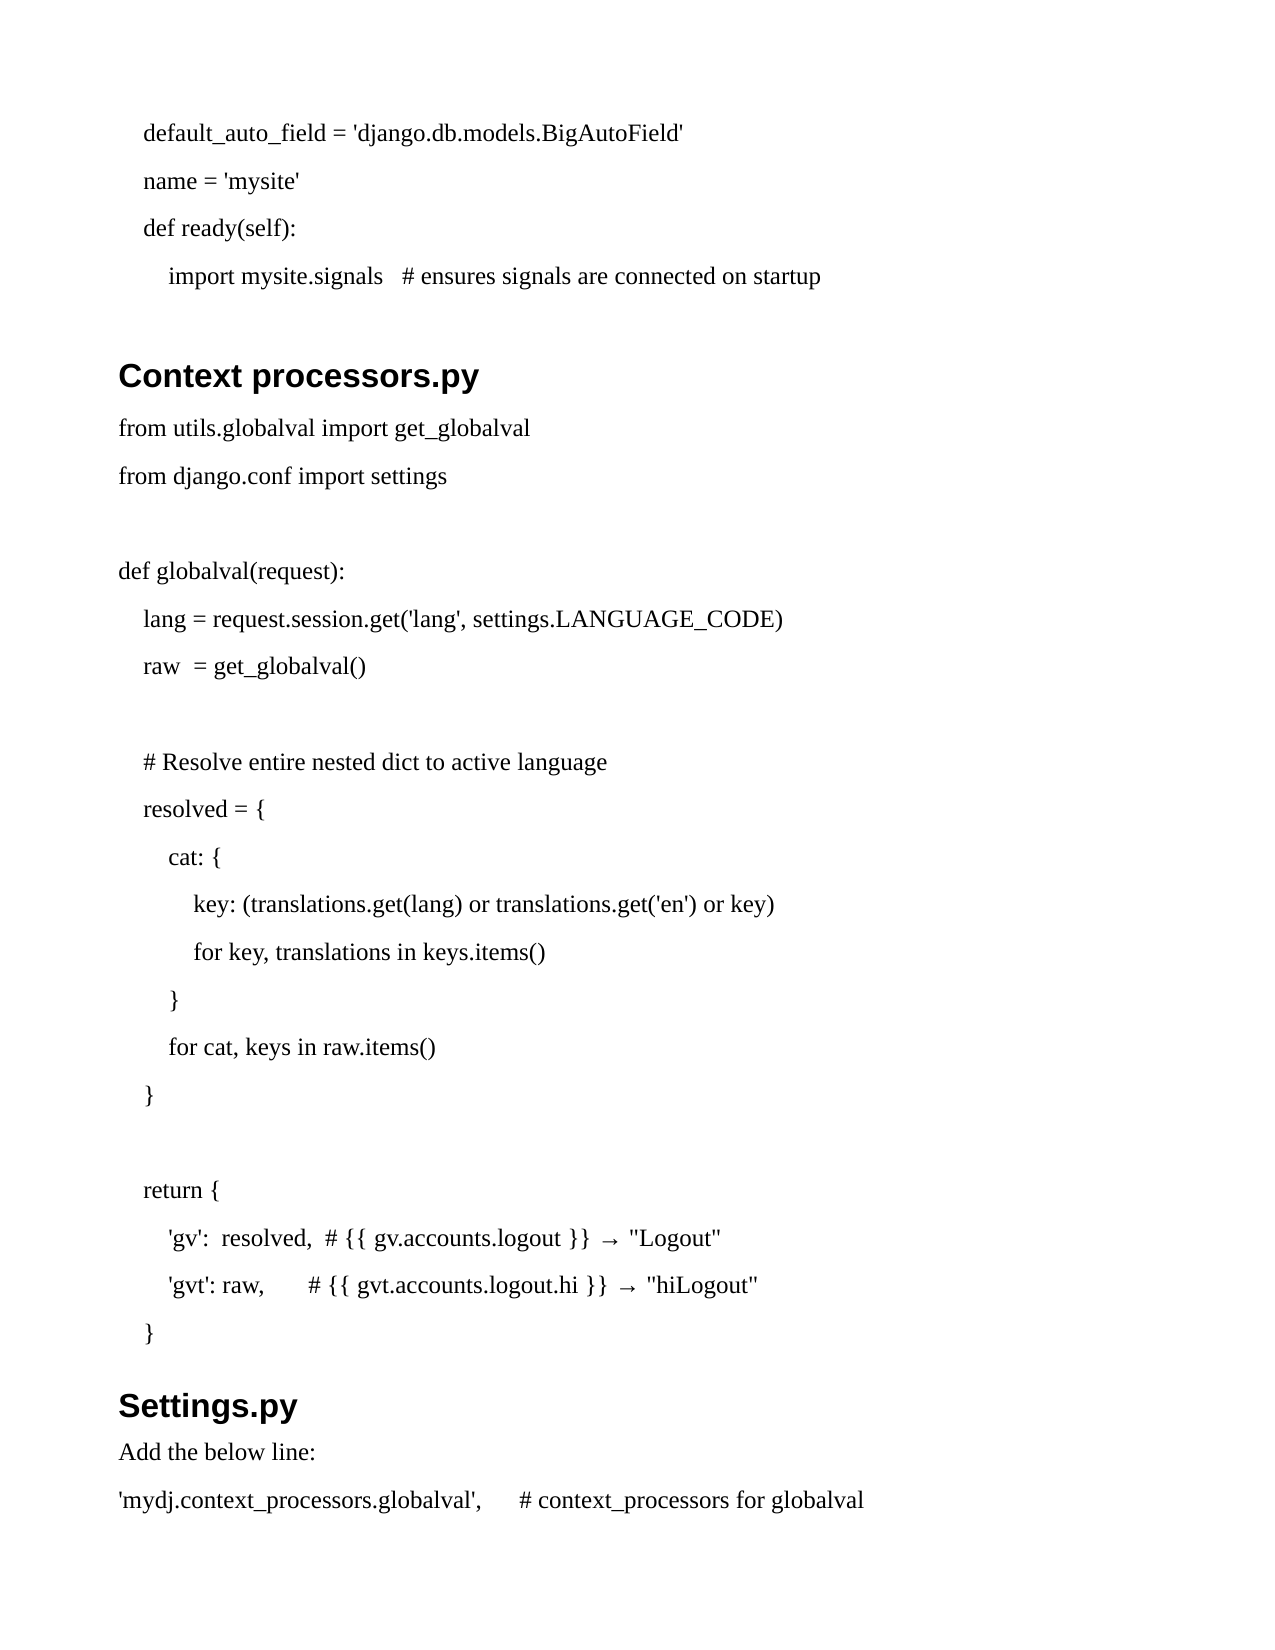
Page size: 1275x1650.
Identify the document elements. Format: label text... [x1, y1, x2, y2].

text for key, translations in keys.items() [118, 937, 1157, 966]
text 'gv': resolved, # {{ gv.accounts.logout }} → "Logout" [118, 1223, 1157, 1251]
text from utils.globalval import get_globalval [118, 413, 1157, 442]
text } [118, 985, 1157, 1013]
subtitle Context processors.py [118, 356, 479, 394]
text lang = request.session.get('lang', settings.LANGUAGE_CODE) [118, 604, 1157, 633]
text } [118, 1318, 1157, 1347]
text for cat, keys in raw.items() [118, 1032, 1157, 1061]
text 'mydj.context_processors.globalval', # context_processors for globalval [118, 1485, 1157, 1514]
text Add the below line: [118, 1437, 1157, 1466]
text from django.conf import settings [118, 461, 1157, 490]
text def ready(self): [118, 213, 1157, 242]
text default_auto_field = 'django.db.models.BigAutoField' [118, 118, 1157, 147]
text raw = get_globalval() [118, 651, 1157, 680]
text return { [118, 1175, 1157, 1204]
text import mysite.signals # ensures signals are connected on startup [118, 261, 1157, 290]
text resolved = { [118, 794, 1157, 823]
subtitle Settings.py [118, 1386, 1157, 1425]
text 'gvt': raw, # {{ gvt.accounts.logout.hi }} → "hiLogout" [118, 1270, 1157, 1299]
text cat: { [118, 842, 1157, 871]
text key: (translations.get(lang) or translations.get('en') or key) [118, 889, 1157, 918]
text } [118, 1080, 1157, 1109]
text name = 'mysite' [118, 166, 1157, 194]
text # Resolve entire nested dict to active language [118, 747, 1157, 775]
text def globalval(request): [118, 556, 1157, 585]
